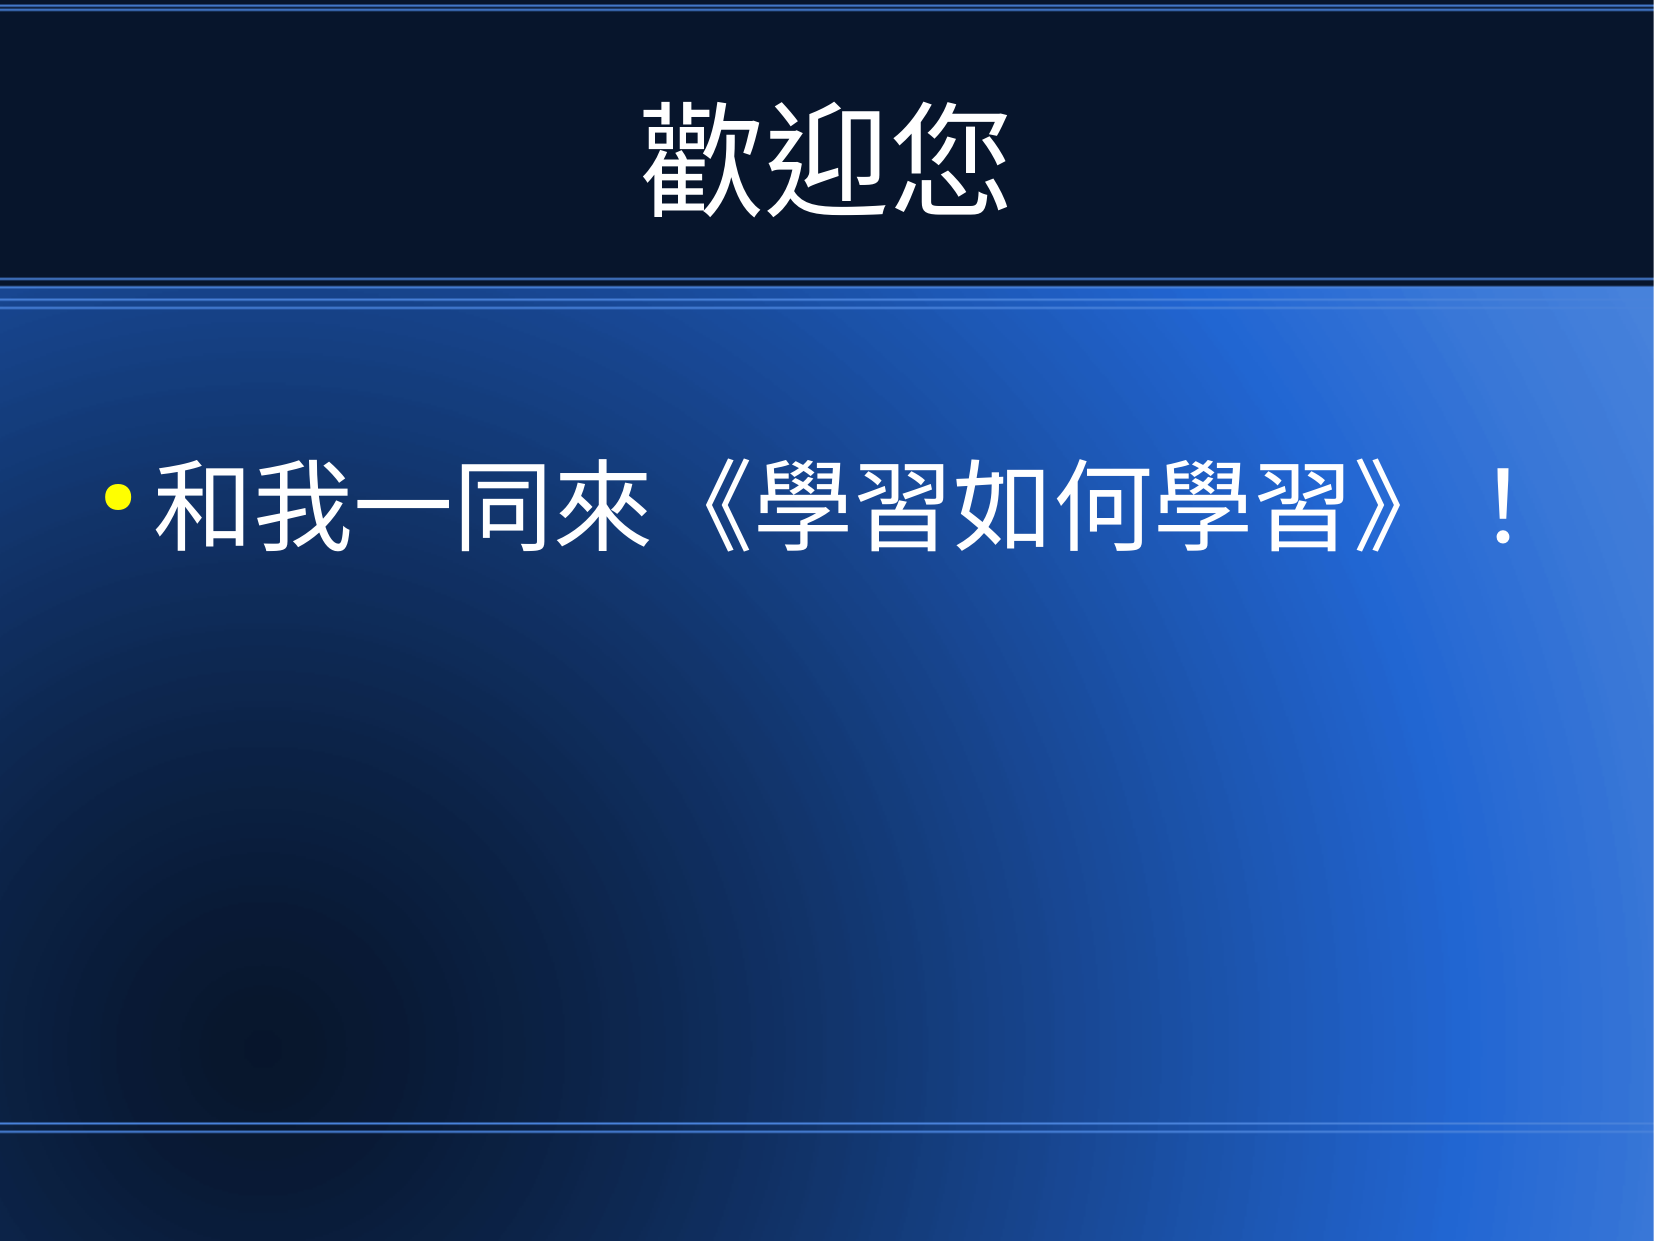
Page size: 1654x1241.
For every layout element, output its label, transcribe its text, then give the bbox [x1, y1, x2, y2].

title 歡迎您 [82, 49, 1571, 257]
picture [0, 0, 1654, 1241]
list 和我一同來《學習如何學習》！ [82, 355, 1571, 1241]
